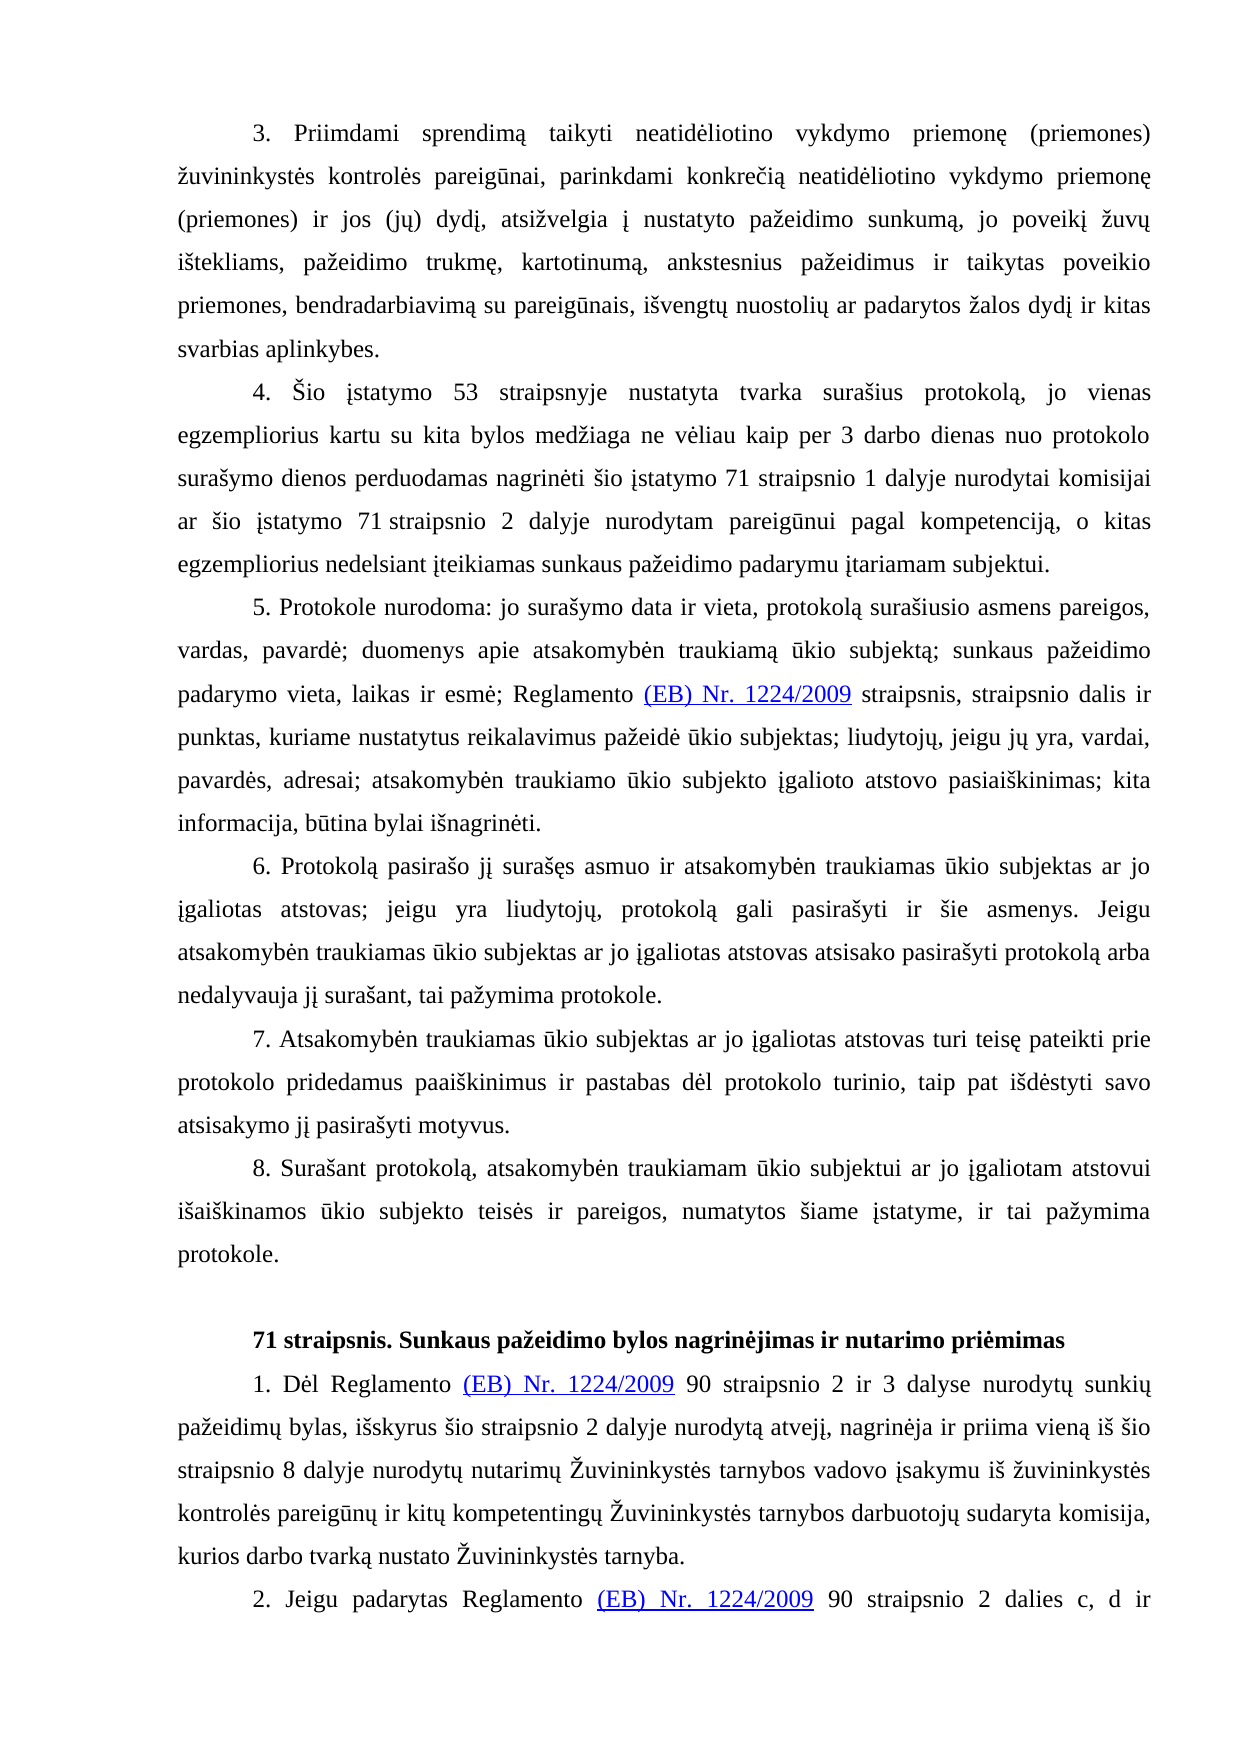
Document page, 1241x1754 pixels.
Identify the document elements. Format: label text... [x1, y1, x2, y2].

text 2. Jeigu padarytas Reglamento (EB) Nr. 1224/2009 90 straipsnio 2 dalies c, d ir [177, 1584, 1152, 1613]
text 1. Dėl Reglamento (EB) Nr. 1224/2009 90 straipsnio 2 ir 3 dalyse nurodytų sunkių pažeidimų bylas, išskyrus šio straipsnio 2 dalyje nurodytą atvejį, nagrinėja ir priima vieną iš šio straipsnio 8 dalyje nurodytų nutarimų Žuvininkystės tarnybos vadovo įsakymu iš žuvininkystės kontrolės pareigūnų ir kitų kompetentingų Žuvininkystės tarnybos darbuotojų sudaryta komisija, kurios darbo tvarką nustato Žuvininkystės tarnyba. [177, 1369, 1152, 1570]
text 7. Atsakomybėn traukiamas ūkio subjektas ar jo įgaliotas atstovas turi teisę pateikti prie protokolo pridedamus paaiškinimus ir pastabas dėl protokolo turinio, taip pat išdėstyti savo atsisakymo jį pasirašyti motyvus. [177, 1024, 1152, 1139]
text 71 straipsnis. Sunkaus pažeidimo bylos nagrinėjimas ir nutarimo priėmimas [177, 1326, 1152, 1354]
text 3. Priimdami sprendimą taikyti neatidėliotino vykdymo priemonę (priemones) žuvininkystės kontrolės pareigūnai, parinkdami konkrečią neatidėliotino vykdymo priemonę (priemones) ir jos (jų) dydį, atsižvelgia į nustatyto pažeidimo sunkumą, jo poveikį žuvų ištekliams, pažeidimo trukmę, kartotinumą, ankstesnius pažeidimus ir taikytas poveikio priemones, bendradarbiavimą su pareigūnais, išvengtų nuostolių ar padarytos žalos dydį ir kitas svarbias aplinkybes. [177, 118, 1152, 362]
text 6. Protokolą pasirašo jį surašęs asmuo ir atsakomybėn traukiamas ūkio subjektas ar jo įgaliotas atstovas; jeigu yra liudytojų, protokolą gali pasirašyti ir šie asmenys. Jeigu atsakomybėn traukiamas ūkio subjektas ar jo įgaliotas atstovas atsisako pasirašyti protokolą arba nedalyvauja jį surašant, tai pažymima protokole. [177, 851, 1152, 1009]
text 5. Protokole nurodoma: jo surašymo data ir vieta, protokolą surašiusio asmens pareigos, vardas, pavardė; duomenys apie atsakomybėn traukiamą ūkio subjektą; sunkaus pažeidimo padarymo vieta, laikas ir esmė; Reglamento (EB) Nr. 1224/2009 straipsnis, straipsnio dalis ir punktas, kuriame nustatytus reikalavimus pažeidė ūkio subjektas; liudytojų, jeigu jų yra, vardai, pavardės, adresai; atsakomybėn traukiamo ūkio subjekto įgalioto atstovo pasiaiškinimas; kita informacija, būtina bylai išnagrinėti. [177, 592, 1152, 837]
text 4. Šio įstatymo 53 straipsnyje nustatyta tvarka surašius protokolą, jo vienas egzempliorius kartu su kita bylos medžiaga ne vėliau kaip per 3 darbo dienas nuo protokolo surašymo dienos perduodamas nagrinėti šio įstatymo 71 straipsnio 1 dalyje nurodytai komisijai ar šio įstatymo 71 straipsnio 2 dalyje nurodytam pareigūnui pagal kompetenciją, o kitas egzempliorius nedelsiant įteikiamas sunkaus pažeidimo padarymu įtariamam subjektui. [177, 377, 1152, 578]
text 8. Surašant protokolą, atsakomybėn traukiamam ūkio subjektui ar jo įgaliotam atstovui išaiškinamos ūkio subjekto teisės ir pareigos, numatytos šiame įstatyme, ir tai pažymima protokole. [177, 1153, 1152, 1268]
